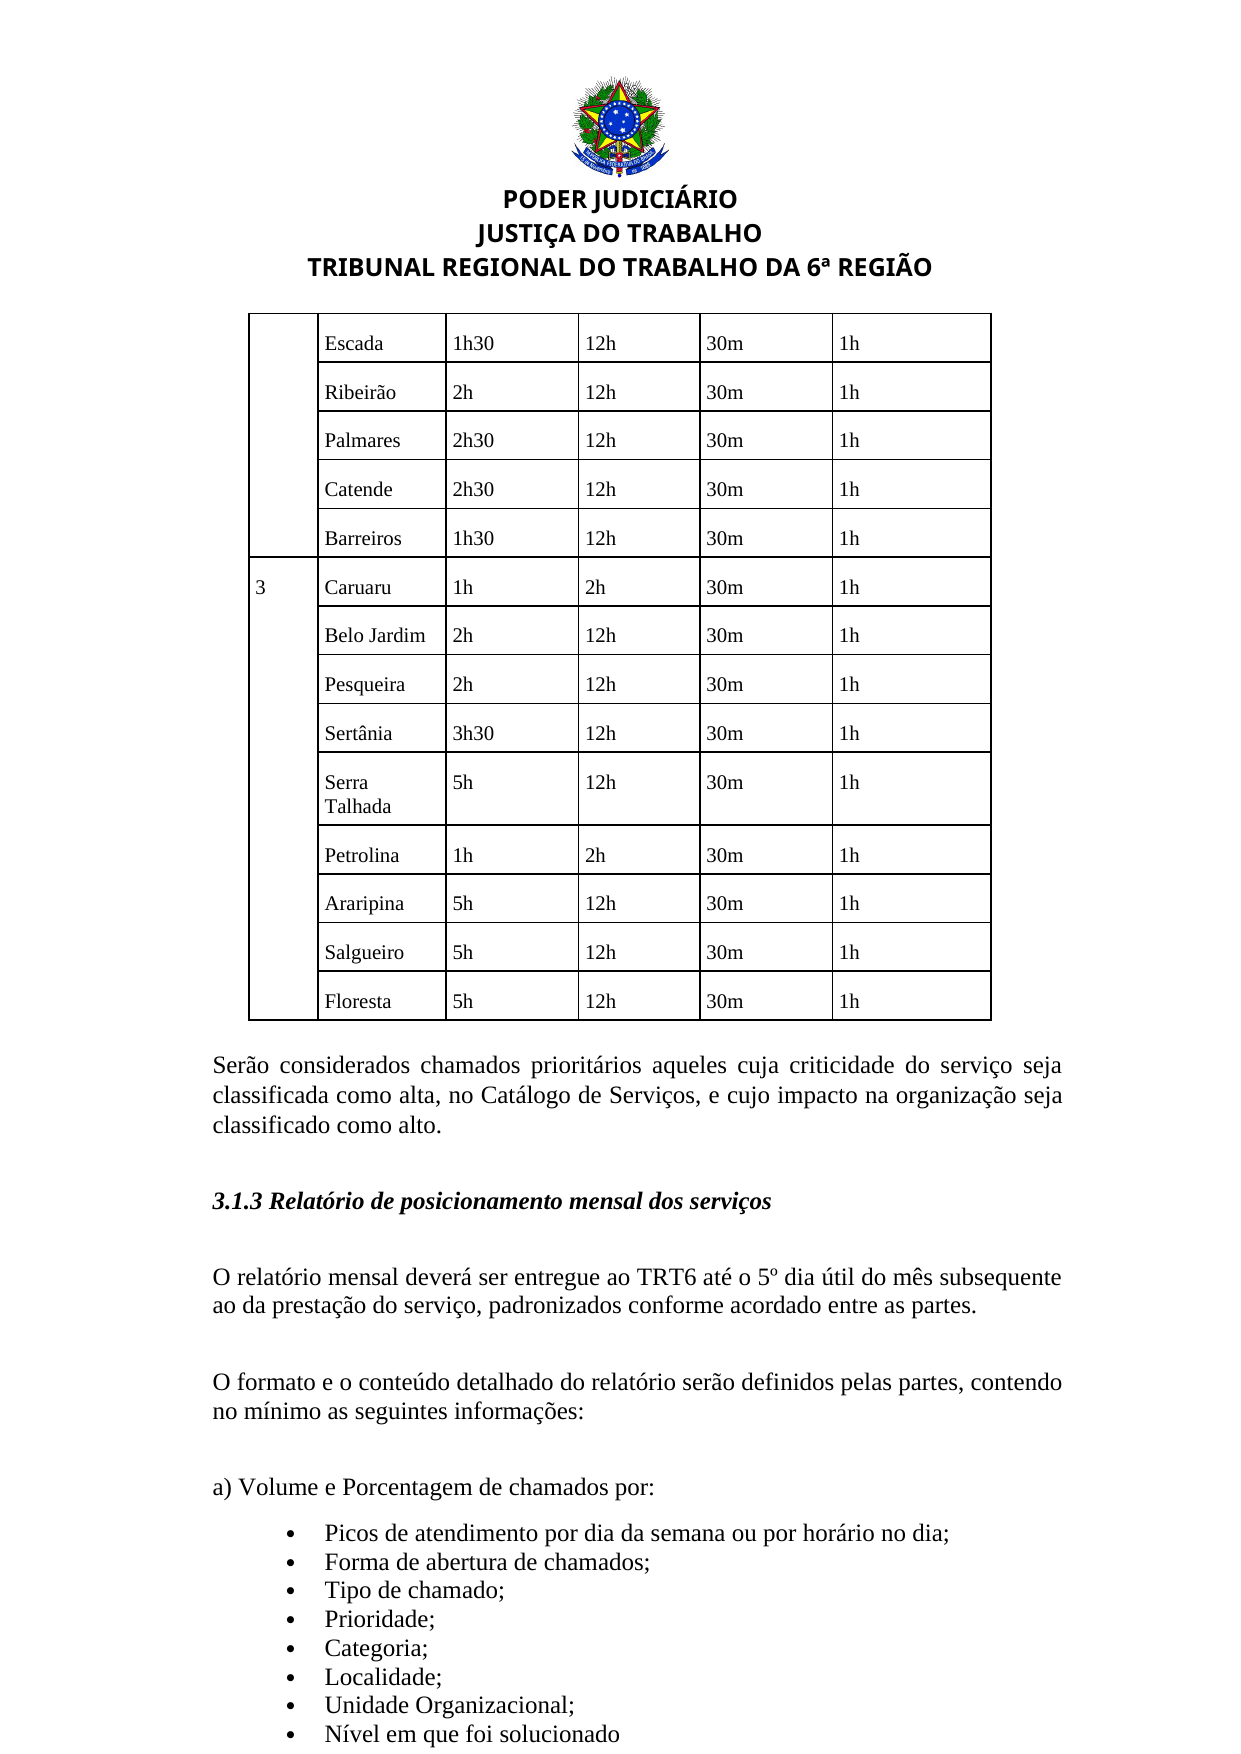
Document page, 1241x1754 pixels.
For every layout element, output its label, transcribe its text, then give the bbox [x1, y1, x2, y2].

table_cell 2h [579, 826, 699, 873]
table_cell 30m [701, 704, 832, 751]
table_cell 30m [701, 826, 832, 873]
table_cell 30m [701, 607, 832, 654]
table_cell 12h [579, 460, 699, 507]
text O formato e o conteúdo detalhado do relatório serão definidos pelas partes, contendo no mínimo as seguintes informações: [212, 1366, 1063, 1425]
table_cell 30m [701, 558, 832, 605]
table_cell 1h [833, 655, 990, 702]
table_cell 12h [579, 753, 699, 824]
table_cell [250, 314, 317, 556]
list Localidade; [287, 1662, 1063, 1691]
table_cell 12h [579, 704, 699, 751]
table_cell 30m [701, 363, 832, 410]
table_cell 12h [579, 655, 699, 702]
list Unidade Organizacional; [287, 1691, 1063, 1719]
table_cell 2h [447, 655, 578, 702]
table_cell 1h [833, 412, 990, 459]
table_cell 1h [833, 753, 990, 824]
table_cell 2h30 [447, 460, 578, 507]
table_cell 1h [833, 460, 990, 507]
table_cell 30m [701, 509, 832, 556]
table_cell 1h [833, 972, 990, 1019]
table_cell 2h30 [447, 412, 578, 459]
table_cell Salgueiro [319, 923, 445, 970]
table_cell 12h [579, 314, 699, 361]
table_cell 1h [833, 607, 990, 654]
table_cell Palmares [319, 412, 445, 459]
table_cell 30m [701, 655, 832, 702]
table_cell 30m [701, 875, 832, 922]
table_cell 12h [579, 363, 699, 410]
table_cell 12h [579, 972, 699, 1019]
table_cell 1h [833, 704, 990, 751]
table_cell 12h [579, 412, 699, 459]
table_cell 1h [833, 558, 990, 605]
text 3.1.3 Relatório de posicionamento mensal dos serviços [212, 1185, 1063, 1215]
table_cell 30m [701, 923, 832, 970]
table_cell 2h [447, 363, 578, 410]
text a) Volume e Porcentagem de chamados por: [212, 1472, 1063, 1500]
list Picos de atendimento por dia da semana ou por horário no dia; [287, 1518, 1063, 1547]
table_cell 3 [250, 558, 317, 1019]
table_cell 5h [447, 753, 578, 824]
table_cell 2h [579, 558, 699, 605]
table_cell Floresta [319, 972, 445, 1019]
table_cell 30m [701, 314, 832, 361]
table_cell 2h [447, 607, 578, 654]
table_cell 30m [701, 412, 832, 459]
table_cell Catende [319, 460, 445, 507]
table_cell 12h [579, 607, 699, 654]
text Serão considerados chamados prioritários aqueles cuja criticidade do serviço seja classificada como alta, no Catálogo de Serviços, e cujo impacto na organização seja classificado como alto. [212, 1050, 1063, 1138]
table_cell Ribeirão [319, 363, 445, 410]
table_cell 1h [833, 923, 990, 970]
table_cell Sertânia [319, 704, 445, 751]
table_cell 1h [833, 314, 990, 361]
table_cell 30m [701, 753, 832, 824]
table_cell 1h30 [447, 509, 578, 556]
list Forma de abertura de chamados; [287, 1547, 1063, 1576]
table_cell Petrolina [319, 826, 445, 873]
table_cell 12h [579, 509, 699, 556]
table_cell 1h [833, 875, 990, 922]
table_cell 30m [701, 972, 832, 1019]
table_cell 1h [447, 558, 578, 605]
table_cell 3h30 [447, 704, 578, 751]
table_cell Araripina [319, 875, 445, 922]
table_cell 5h [447, 923, 578, 970]
table_cell Caruaru [319, 558, 445, 605]
table_cell 1h [833, 509, 990, 556]
list Categoria; [287, 1633, 1063, 1662]
table_cell 1h [833, 826, 990, 873]
list Tipo de chamado; [287, 1576, 1063, 1604]
list Nível em que foi solucionado [287, 1719, 1063, 1748]
table_cell 5h [447, 972, 578, 1019]
text O relatório mensal deverá ser entregue ao TRT6 até o 5º dia útil do mês subsequente ao da prestação do serviço, padronizados conforme acordado entre as partes. [212, 1262, 1063, 1319]
table_cell Serra Talhada [319, 753, 445, 824]
table_cell 5h [447, 875, 578, 922]
table_cell Barreiros [319, 509, 445, 556]
table_cell 12h [579, 875, 699, 922]
table_cell Belo Jardim [319, 607, 445, 654]
table_cell 12h [579, 923, 699, 970]
table_cell 1h30 [447, 314, 578, 361]
list Prioridade; [287, 1604, 1063, 1633]
table_cell 1h [447, 826, 578, 873]
table_cell Pesqueira [319, 655, 445, 702]
table_cell 30m [701, 460, 832, 507]
table_cell 1h [833, 363, 990, 410]
table_cell Escada [319, 314, 445, 361]
